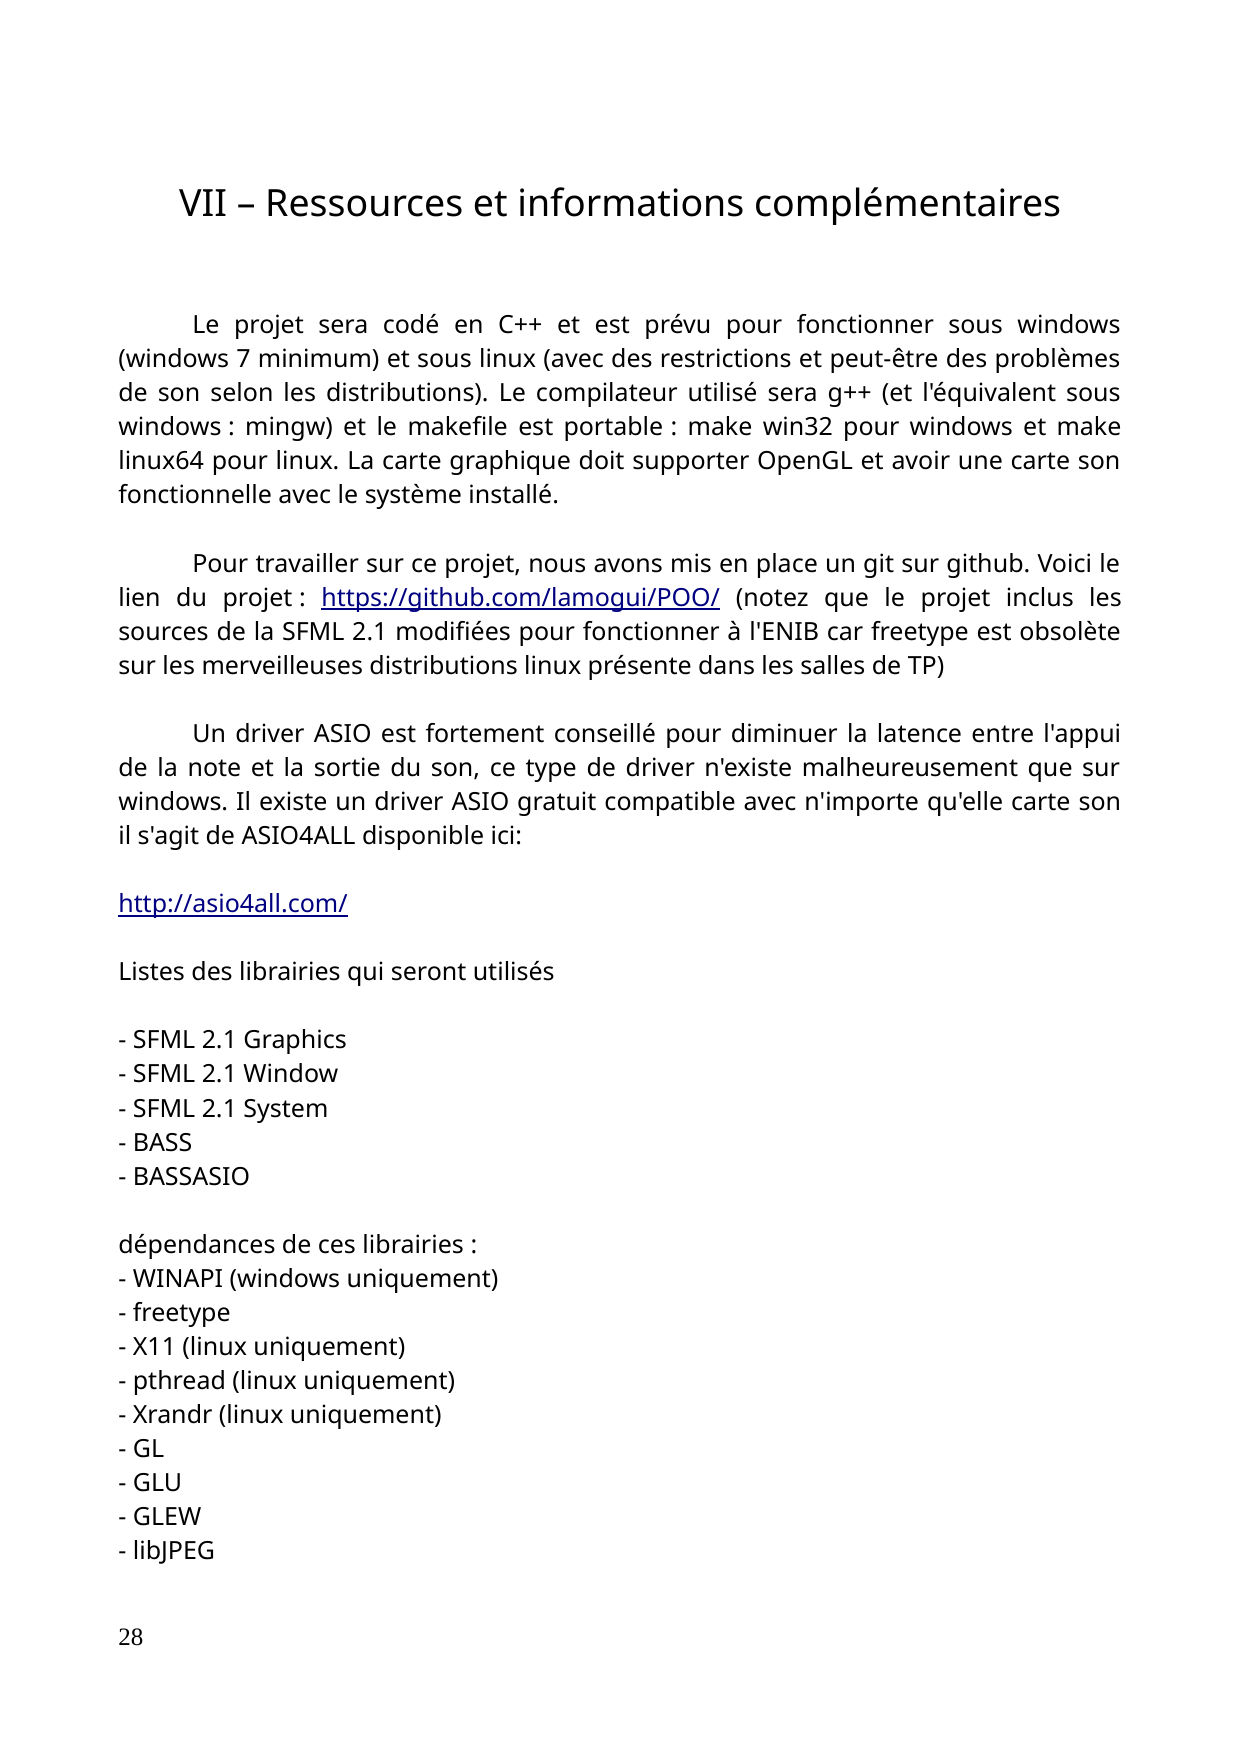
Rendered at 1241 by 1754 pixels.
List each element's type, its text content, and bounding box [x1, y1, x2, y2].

text VII – Ressources et informations complémentaires [118, 176, 1122, 227]
text - WINAPI (windows uniquement) [118, 1261, 1122, 1294]
text - Xrandr (linux uniquement) [118, 1397, 1122, 1431]
text - GLEW [118, 1499, 1122, 1533]
text - X11 (linux uniquement) [118, 1329, 1122, 1363]
text http://asio4all.com/ [118, 886, 1122, 920]
text - BASS [118, 1124, 1122, 1158]
text - BASSASIO [118, 1158, 1122, 1192]
text - SFML 2.1 System [118, 1090, 1122, 1124]
text - SFML 2.1 Window [118, 1056, 1122, 1090]
text Pour travailler sur ce projet, nous avons mis en place un git sur github. Voici le lien du projet : https://github.com/lamogui/POO/ (notez que le projet inclus les sources de la SFML 2.1 modifiées pour fonctionner à l'ENIB car freetype est obsolète sur les merveilleuses distributions linux présente dans les salles de TP) [118, 545, 1122, 681]
text - SFML 2.1 Graphics [118, 1022, 1122, 1056]
text Listes des librairies qui seront utilisés [118, 954, 1122, 988]
text dépendances de ces librairies : [118, 1226, 1122, 1261]
text - freetype [118, 1294, 1122, 1329]
text Le projet sera codé en C++ et est prévu pour fonctionner sous windows (windows 7 minimum) et sous linux (avec des restrictions et peut-être des problèmes de son selon les distributions). Le compilateur utilisé sera g++ (et l'équivalent sous windows : mingw) et le makefile est portable : make win32 pour windows et make linux64 pour linux. La carte graphique doit supporter OpenGL et avoir une carte son fonctionnelle avec le système installé. [118, 307, 1122, 511]
text Un driver ASIO est fortement conseillé pour diminuer la latence entre l'appui de la note et la sortie du son, ce type de driver n'existe malheureusement que sur windows. Il existe un driver ASIO gratuit compatible avec n'importe qu'elle carte son il s'agit de ASIO4ALL disponible ici: [118, 716, 1122, 852]
text - GL [118, 1431, 1122, 1465]
text - GLU [118, 1465, 1122, 1499]
text - pthread (linux uniquement) [118, 1363, 1122, 1397]
text - libJPEG [118, 1533, 1122, 1567]
